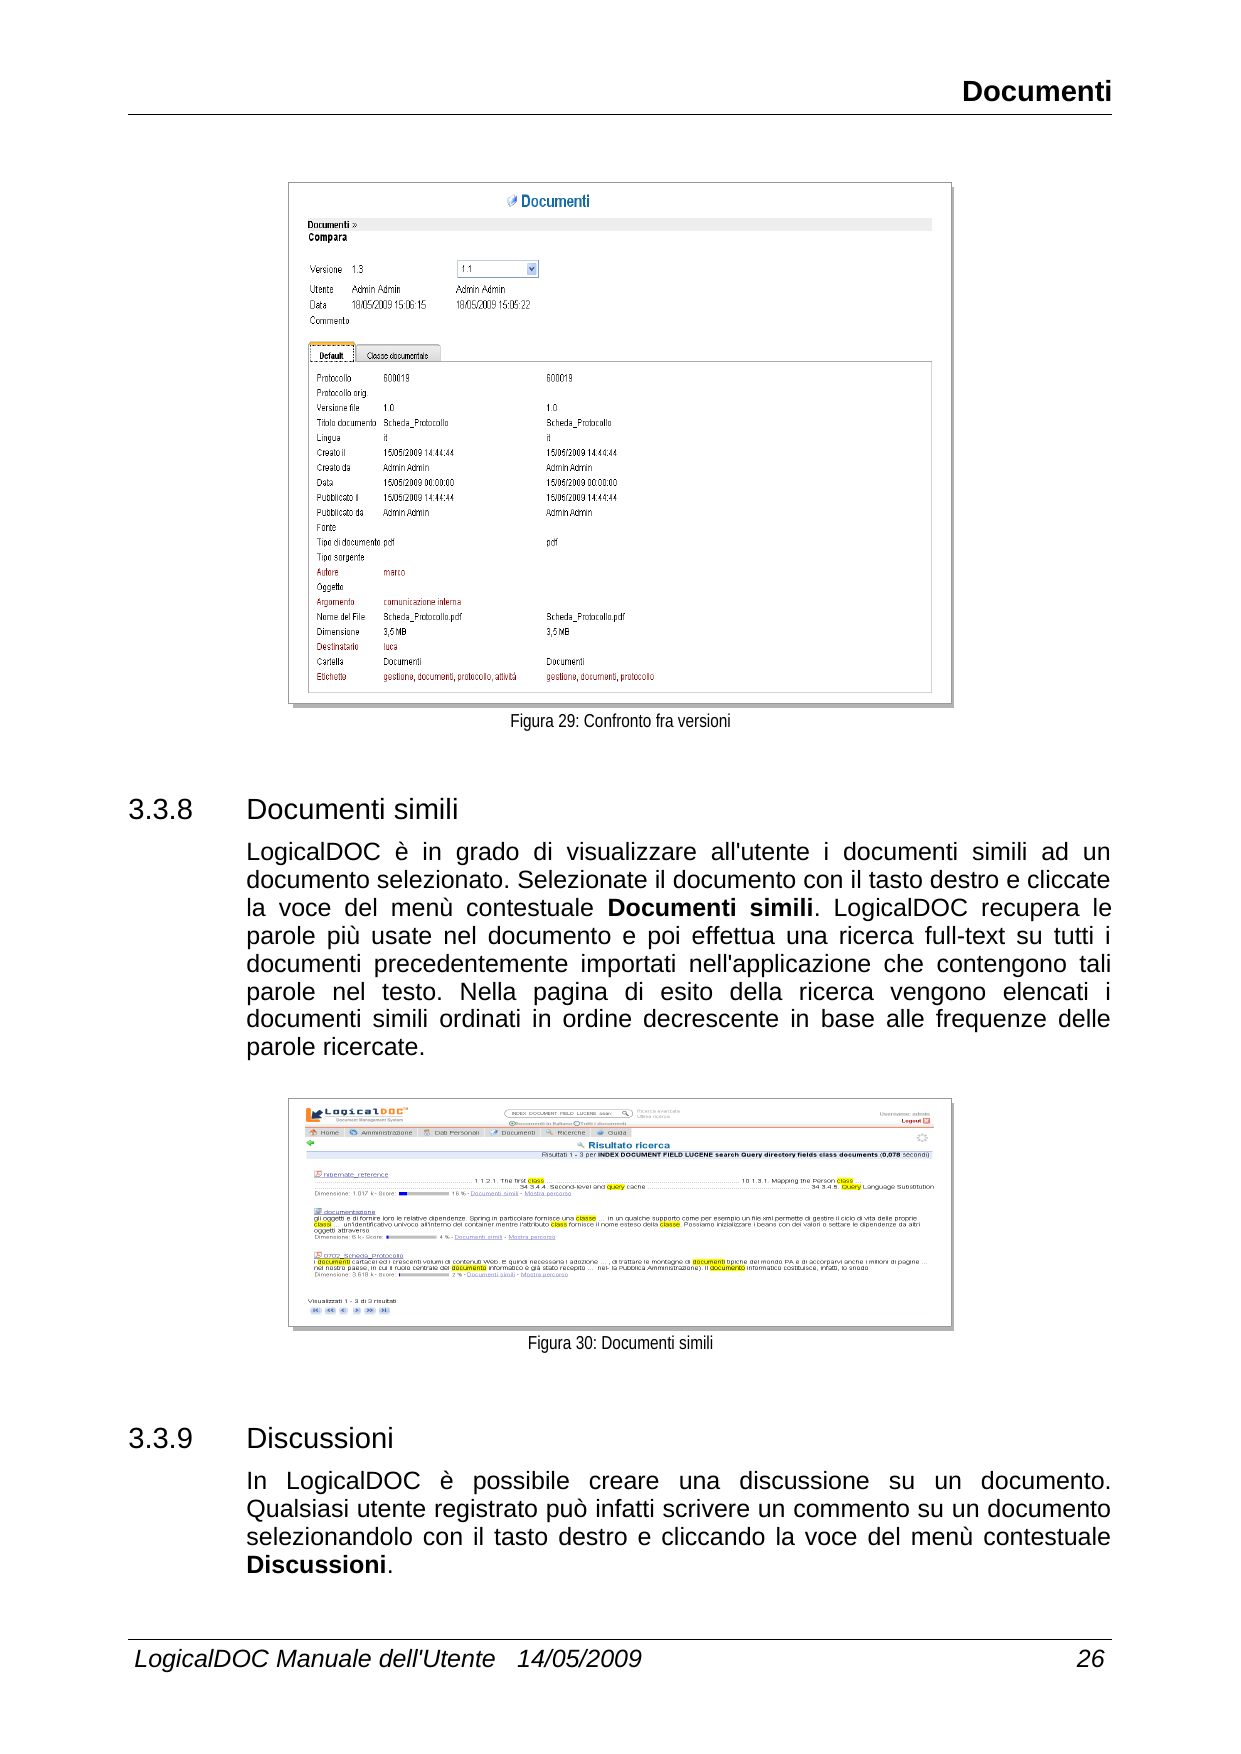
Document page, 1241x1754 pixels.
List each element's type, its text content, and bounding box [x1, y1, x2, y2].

picture [305, 1107, 934, 1317]
text Figura 29: Confronto fra versioni [288, 704, 952, 731]
subtitle Documenti simili [128, 793, 1112, 825]
subtitle Discussioni [128, 1422, 1112, 1455]
text Figura 30: Documenti simili [288, 1327, 952, 1353]
text In LogicalDOC è possibile creare una discussione su un documento. Qualsiasi utente registrato può infatti scrivere un commento su un documento selezionandolo con il tasto destro e cliccando la voce del menù contestuale Discussioni. [246, 1467, 1112, 1579]
text LogicalDOC è in grado di visualizzare all'utente i documenti simili ad un documento selezionato. Selezionate il documento con il tasto destro e cliccate la voce del menù contestuale Documenti simili. LogicalDOC recupera le parole più usate nel documento e poi effettua una ricerca full-text su tutti i documenti precedentemente importati nell'applicazione che contengono tali parole nel testo. Nella pagina di esito della ricerca vengono elencati i documenti simili ordinati in ordine decrescente in base alle frequenze delle parole ricercate. [246, 838, 1112, 1061]
